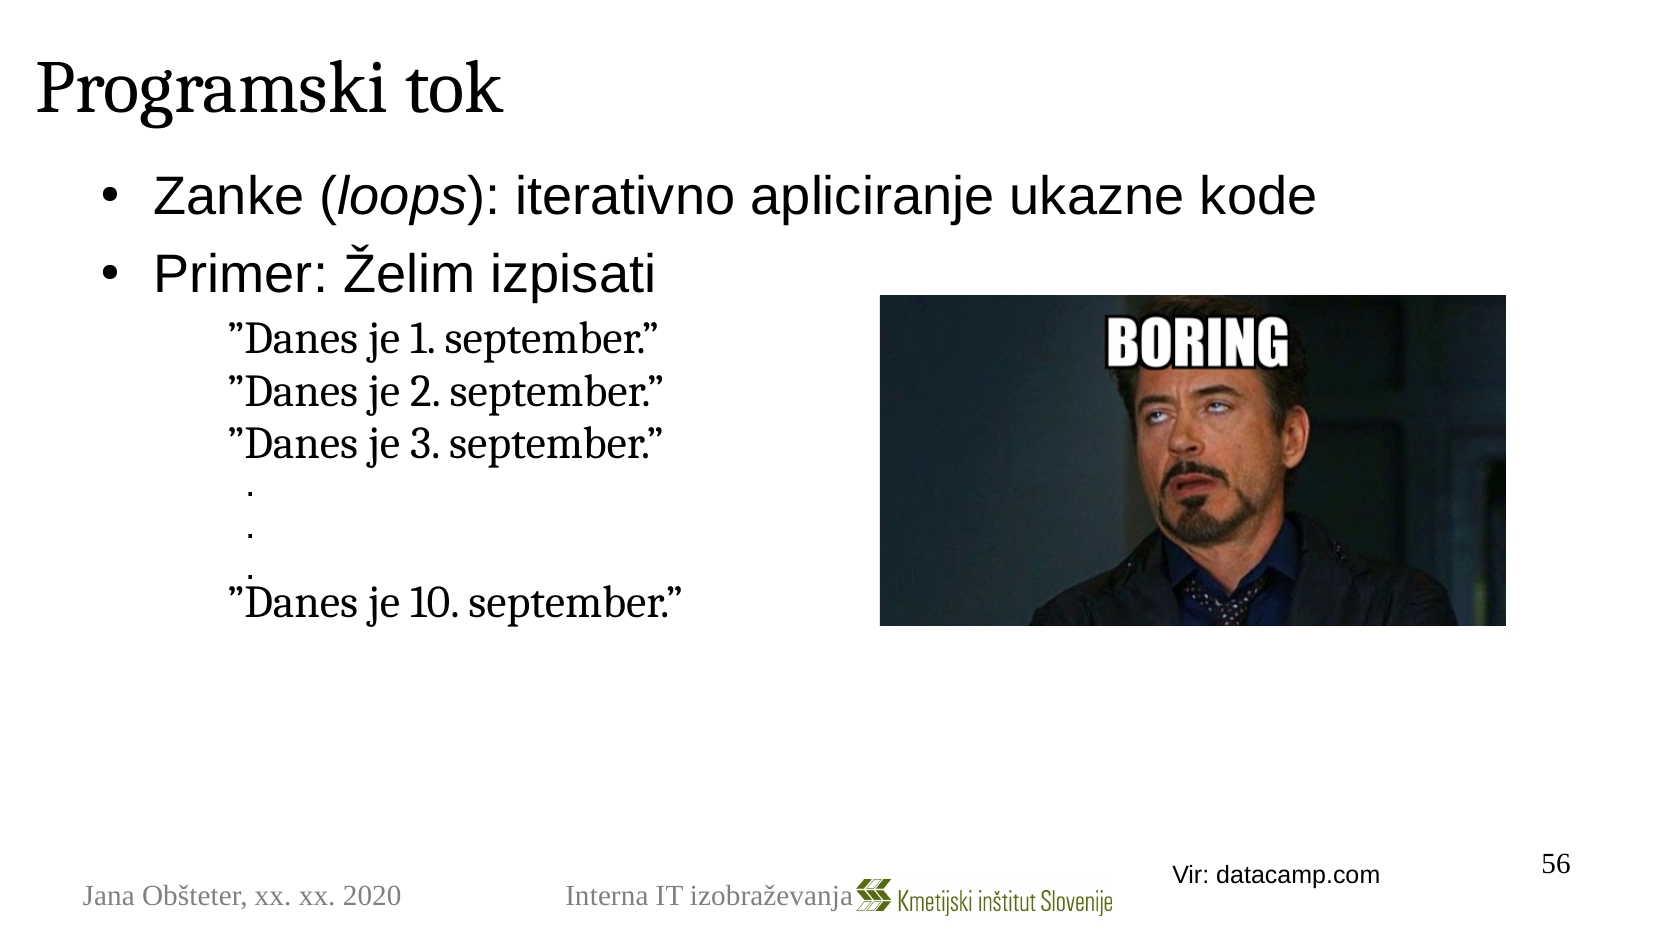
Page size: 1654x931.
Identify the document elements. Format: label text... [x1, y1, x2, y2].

picture [856, 879, 1112, 916]
picture [879, 295, 1506, 626]
text_box Vir: datacamp.com [1157, 853, 1430, 897]
list Zanke (loops): iterativno apliciranje ukazne kode Primer: Želim izpisati ”Danes je 1. september.” ”Danes je 2. september.” ”Danes je 3. september.” ”Danes je 10. september.” [82, 165, 1642, 827]
text_box . . . [230, 454, 313, 596]
title Programski tok [35, 21, 1524, 154]
